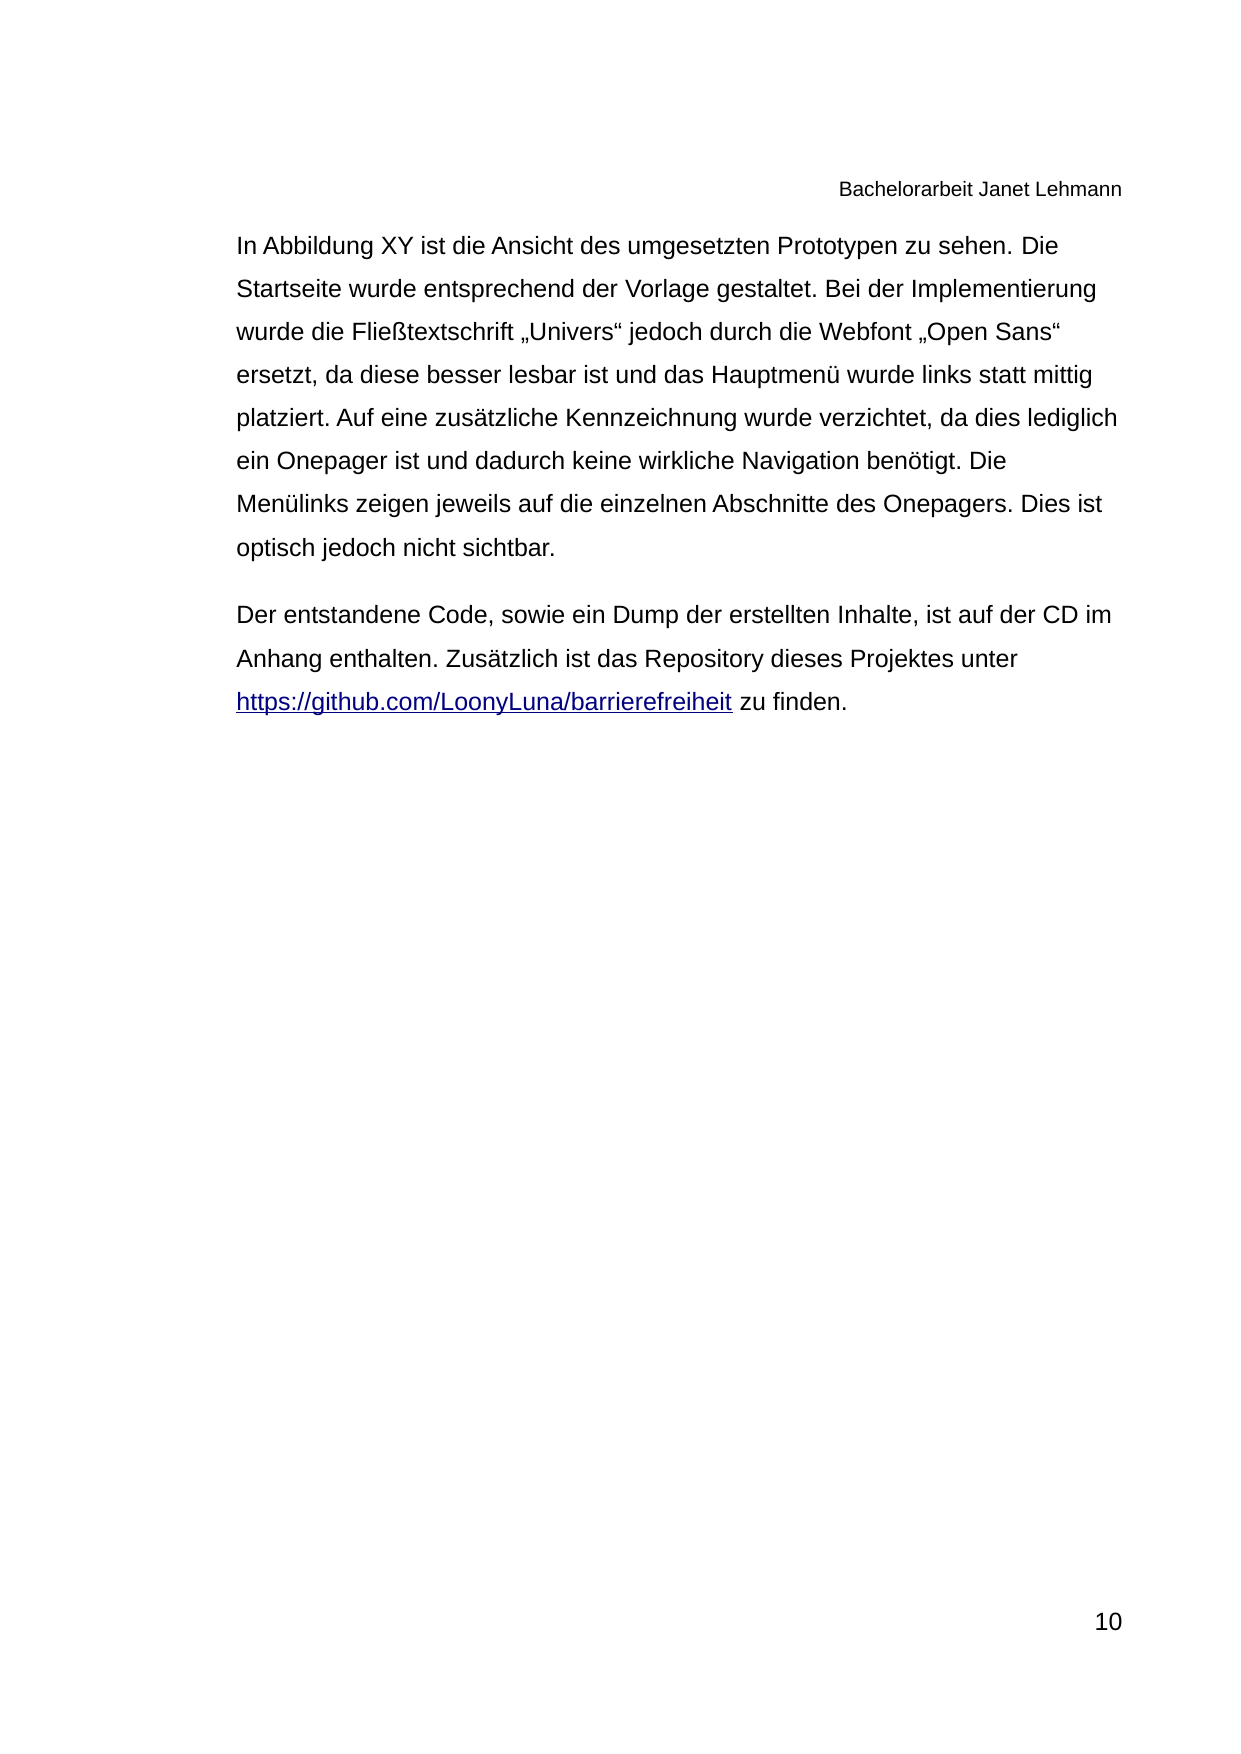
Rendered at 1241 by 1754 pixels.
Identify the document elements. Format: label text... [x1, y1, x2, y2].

text Der entstandene Code, sowie ein Dump der erstellten Inhalte, ist auf der CD im Anhang enthalten. Zusätzlich ist das Repository dieses Projektes unter https://github.com/LoonyLuna/barrierefreiheit zu finden. [236, 600, 1122, 715]
text In Abbildung XY ist die Ansicht des umgesetzten Prototypen zu sehen. Die Startseite wurde entsprechend der Vorlage gestaltet. Bei der Implementierung wurde die Fließtextschrift „Univers“ jedoch durch die Webfont „Open Sans“ ersetzt, da diese besser lesbar ist und das Hauptmenü wurde links statt mittig platziert. Auf eine zusätzliche Kennzeichnung wurde verzichtet, da dies lediglich ein Onepager ist und dadurch keine wirkliche Navigation benötigt. Die Menülinks zeigen jeweils auf die einzelnen Abschnitte des Onepagers. Dies ist optisch jedoch nicht sichtbar. [236, 231, 1122, 561]
